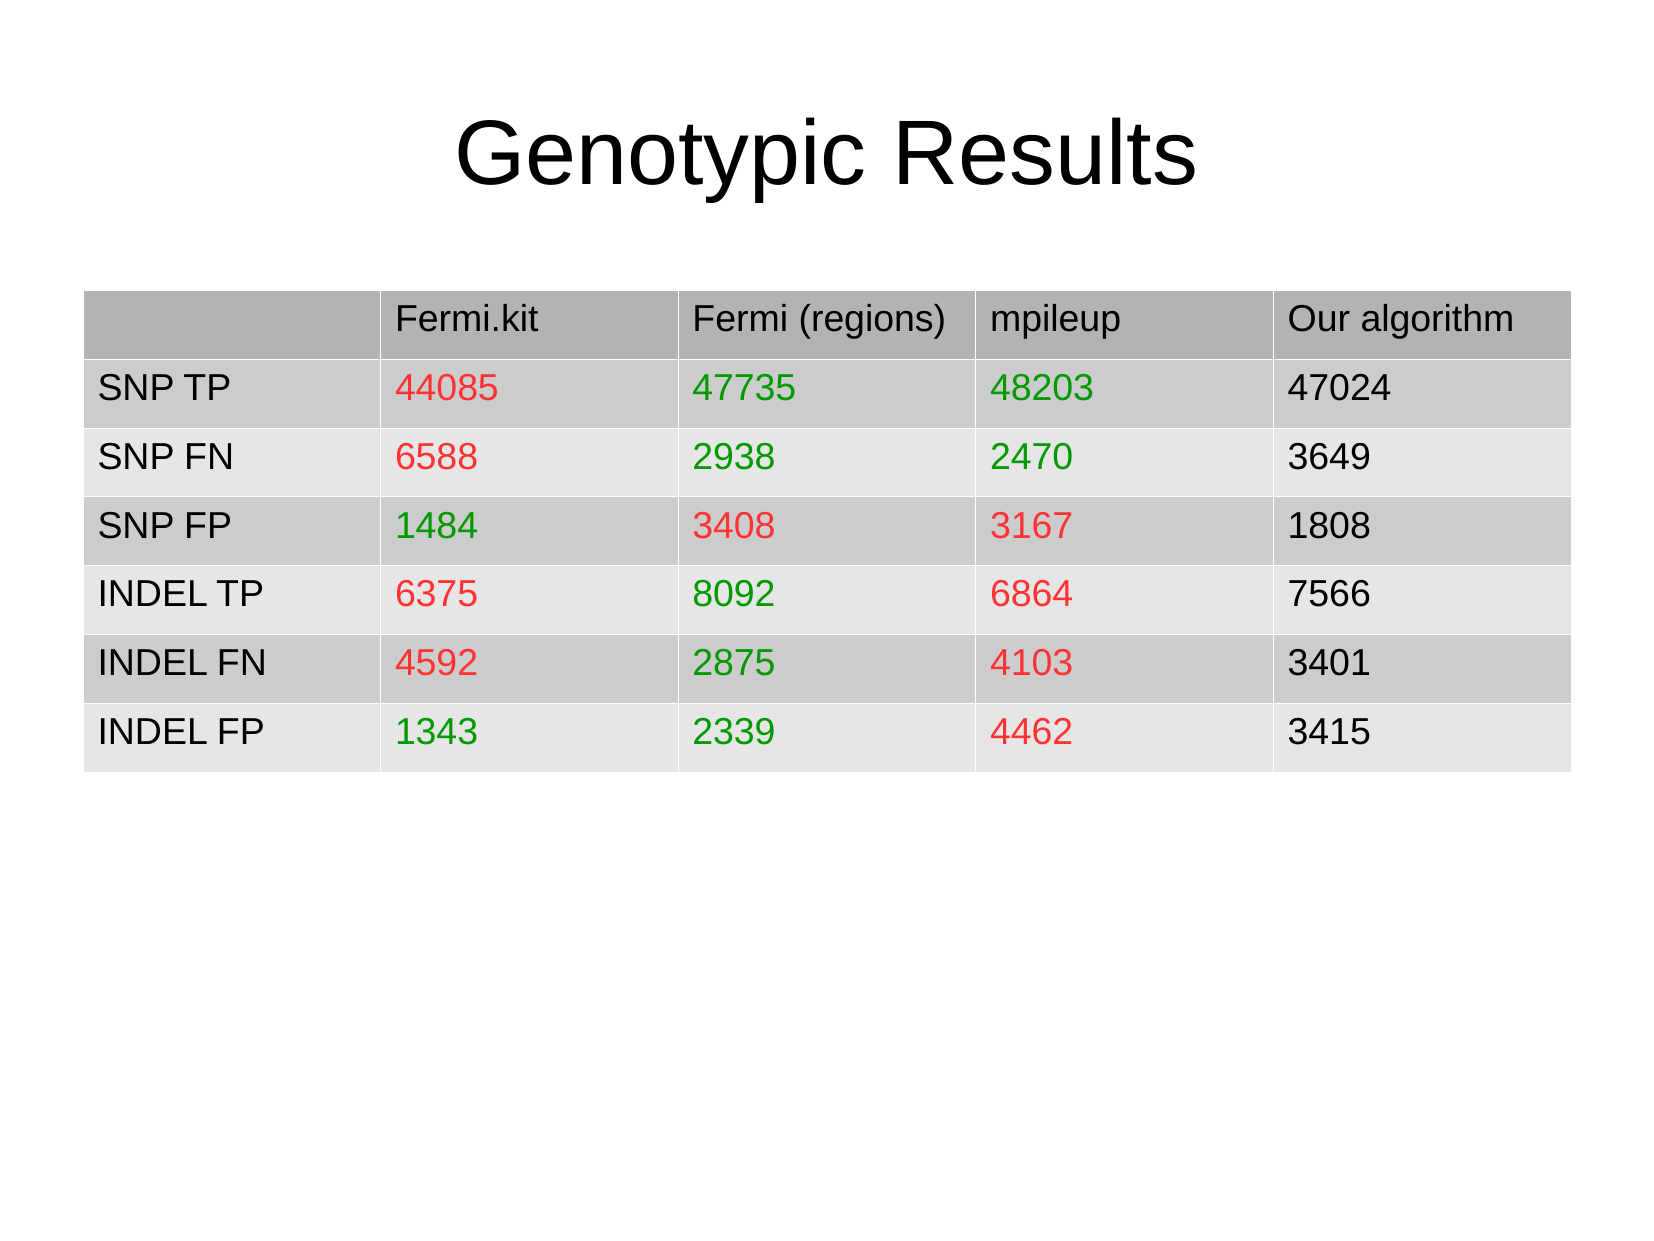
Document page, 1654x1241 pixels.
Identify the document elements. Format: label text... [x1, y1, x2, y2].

table_cell 2339 [679, 704, 975, 772]
table_cell 2470 [976, 429, 1273, 496]
table_cell 47735 [679, 360, 975, 428]
table_cell 6375 [381, 566, 678, 634]
table_cell 6864 [976, 566, 1273, 634]
table_cell 3167 [976, 497, 1273, 565]
table_cell 3415 [1274, 704, 1571, 772]
table_cell INDEL FP [84, 704, 380, 772]
table_cell 47024 [1274, 360, 1571, 428]
table_cell 8092 [679, 566, 975, 634]
table_cell SNP TP [84, 360, 380, 428]
table_cell 2938 [679, 429, 975, 496]
table_cell INDEL TP [84, 566, 380, 634]
table_cell 3401 [1274, 635, 1571, 703]
table_cell 48203 [976, 360, 1273, 428]
table_cell SNP FN [84, 429, 380, 496]
title Genotypic Results [82, 49, 1571, 257]
table_cell 4462 [976, 704, 1273, 772]
table_cell 6588 [381, 429, 678, 496]
table_header Fermi.kit [381, 291, 678, 359]
table_cell 3408 [679, 497, 975, 565]
table_header mpileup [976, 291, 1273, 359]
table_cell 2875 [679, 635, 975, 703]
table_cell 4103 [976, 635, 1273, 703]
table_cell 1484 [381, 497, 678, 565]
table_header [84, 291, 380, 359]
table_cell 44085 [381, 360, 678, 428]
table_cell 3649 [1274, 429, 1571, 496]
table_cell 4592 [381, 635, 678, 703]
table_cell 7566 [1274, 566, 1571, 634]
table_cell INDEL FN [84, 635, 380, 703]
table_cell 1343 [381, 704, 678, 772]
table_header Our algorithm [1274, 291, 1571, 359]
table_cell SNP FP [84, 497, 380, 565]
table_header Fermi (regions) [679, 291, 975, 359]
table_cell 1808 [1274, 497, 1571, 565]
